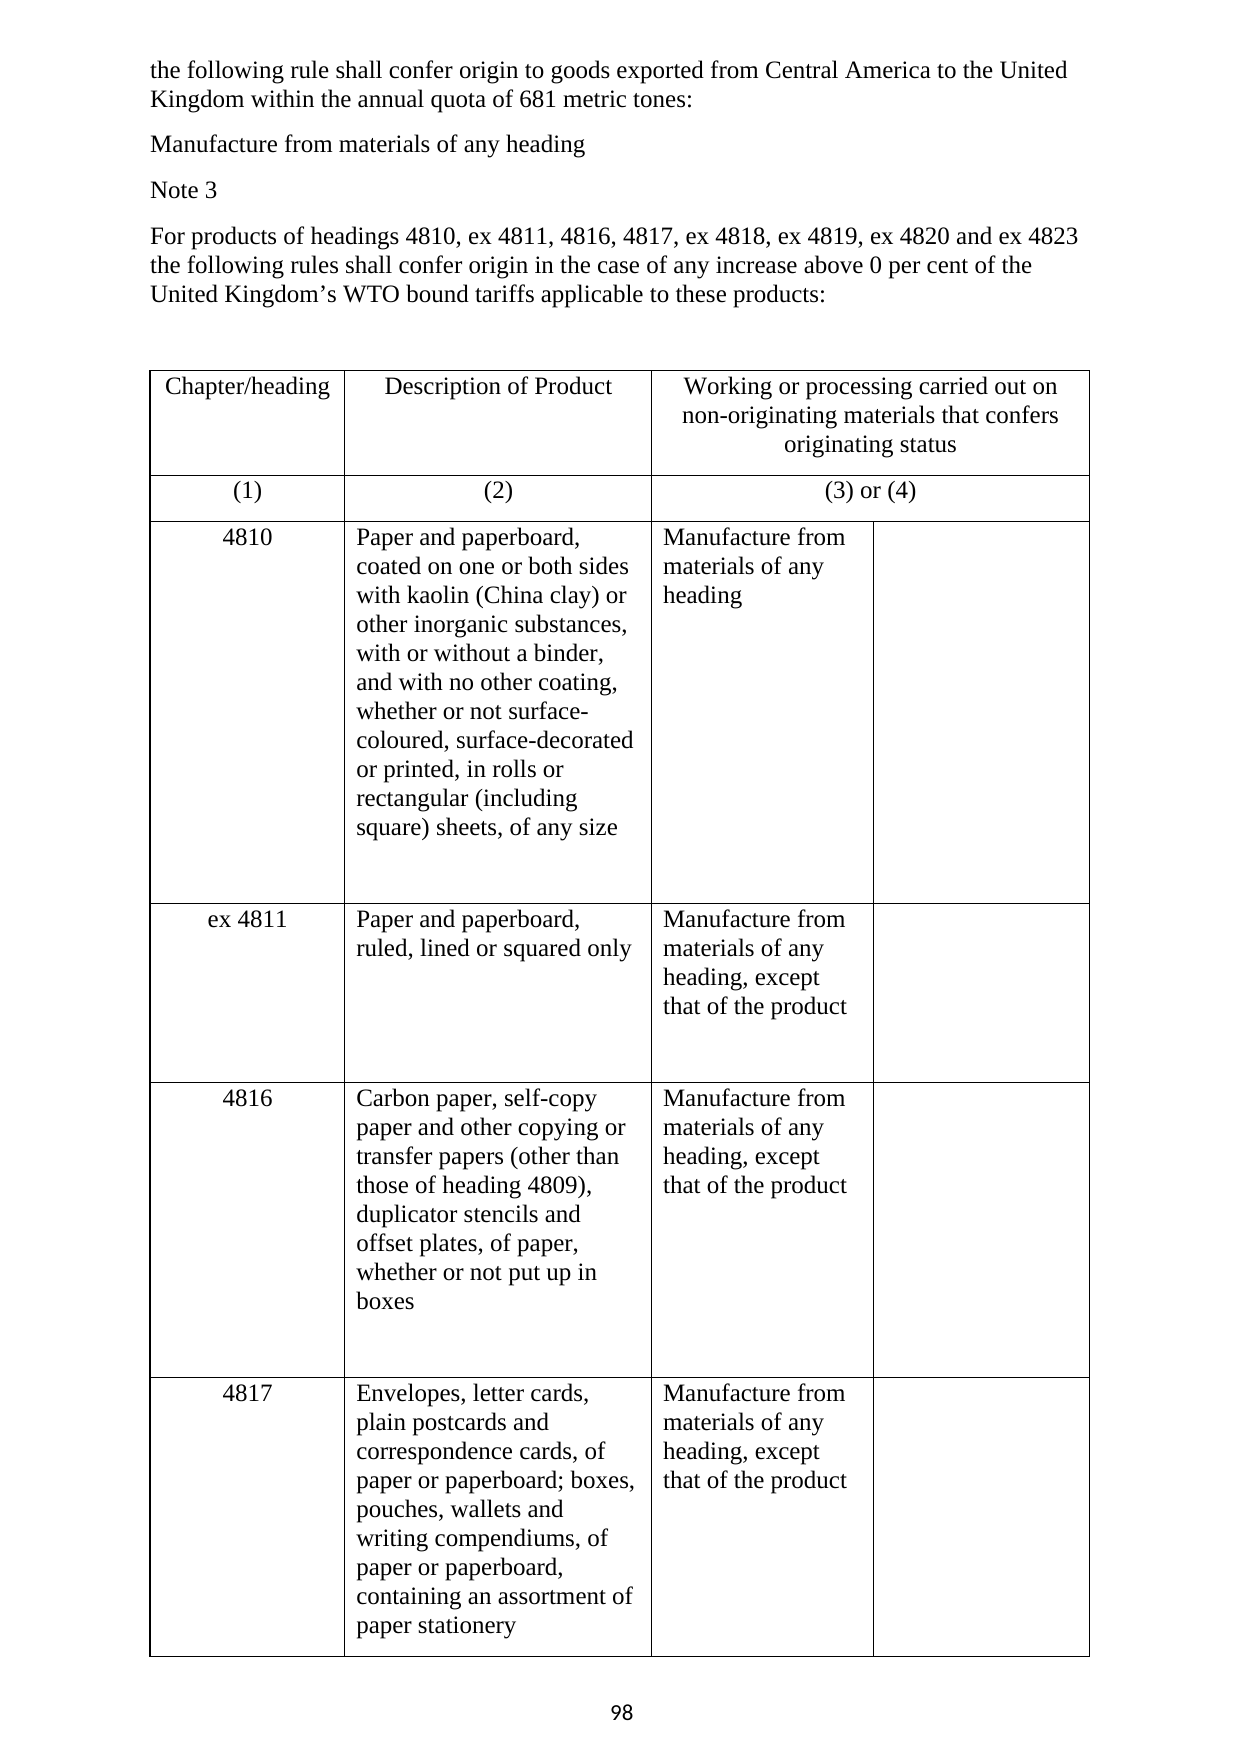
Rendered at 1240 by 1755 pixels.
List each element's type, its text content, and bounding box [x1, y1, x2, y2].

table_cell Manufacture from materials of any heading, except that of the product [652, 1378, 873, 1656]
table_cell Manufacture from materials of any heading, except that of the product [652, 1083, 873, 1377]
table_cell ex 4811 [151, 904, 344, 1082]
table_cell Manufacture from materials of any heading, except that of the product [652, 904, 873, 1082]
table_cell [874, 904, 1089, 1082]
table_cell Carbon paper, self-copy paper and other copying or transfer papers (other than those of heading 4809), duplicator stencils and offset plates, of paper, whether or not put up in boxes [345, 1083, 651, 1377]
table_cell [874, 522, 1089, 903]
table_cell 4817 [151, 1378, 344, 1656]
table_cell 4816 [151, 1083, 344, 1377]
table_cell (1) [151, 476, 344, 521]
text For products of headings 4810, ex 4811, 4816, 4817, ex 4818, ex 4819, ex 4820 and ex 4823 the following rules shall confer origin in the case of any increase above 0 per cent of the United Kingdom’s WTO bound tariffs applicable to these products: [150, 221, 1089, 307]
table_cell Envelopes, letter cards, plain postcards and correspondence cards, of paper or paperboard; boxes, pouches, wallets and writing compendiums, of paper or paperboard, containing an assortment of paper stationery [345, 1378, 651, 1656]
text Note 3 [150, 175, 1089, 204]
text Manufacture from materials of any heading [150, 129, 1089, 158]
table_cell Paper and paperboard, ruled, lined or squared only [345, 904, 651, 1082]
table_header Description of Product [345, 371, 651, 474]
table_cell (2) [345, 476, 651, 521]
table_cell [874, 1083, 1089, 1377]
table_cell Manufacture from materials of any heading [652, 522, 873, 903]
text the following rule shall confer origin to goods exported from Central America to the United Kingdom within the annual quota of 681 metric tones: [150, 55, 1089, 113]
table_cell Paper and paperboard, coated on one or both sides with kaolin (China clay) or other inorganic substances, with or without a binder, and with no other coating, whether or not surface-coloured, surface-decorated or printed, in rolls or rectangular (including square) sheets, of any size [345, 522, 651, 903]
table_header Chapter/heading [151, 371, 344, 474]
table_cell [874, 1378, 1089, 1656]
table_cell (3) or (4) [652, 476, 1089, 521]
table_cell 4810 [151, 522, 344, 903]
table_header Working or processing carried out on non-originating materials that confers originating status [652, 371, 1089, 474]
